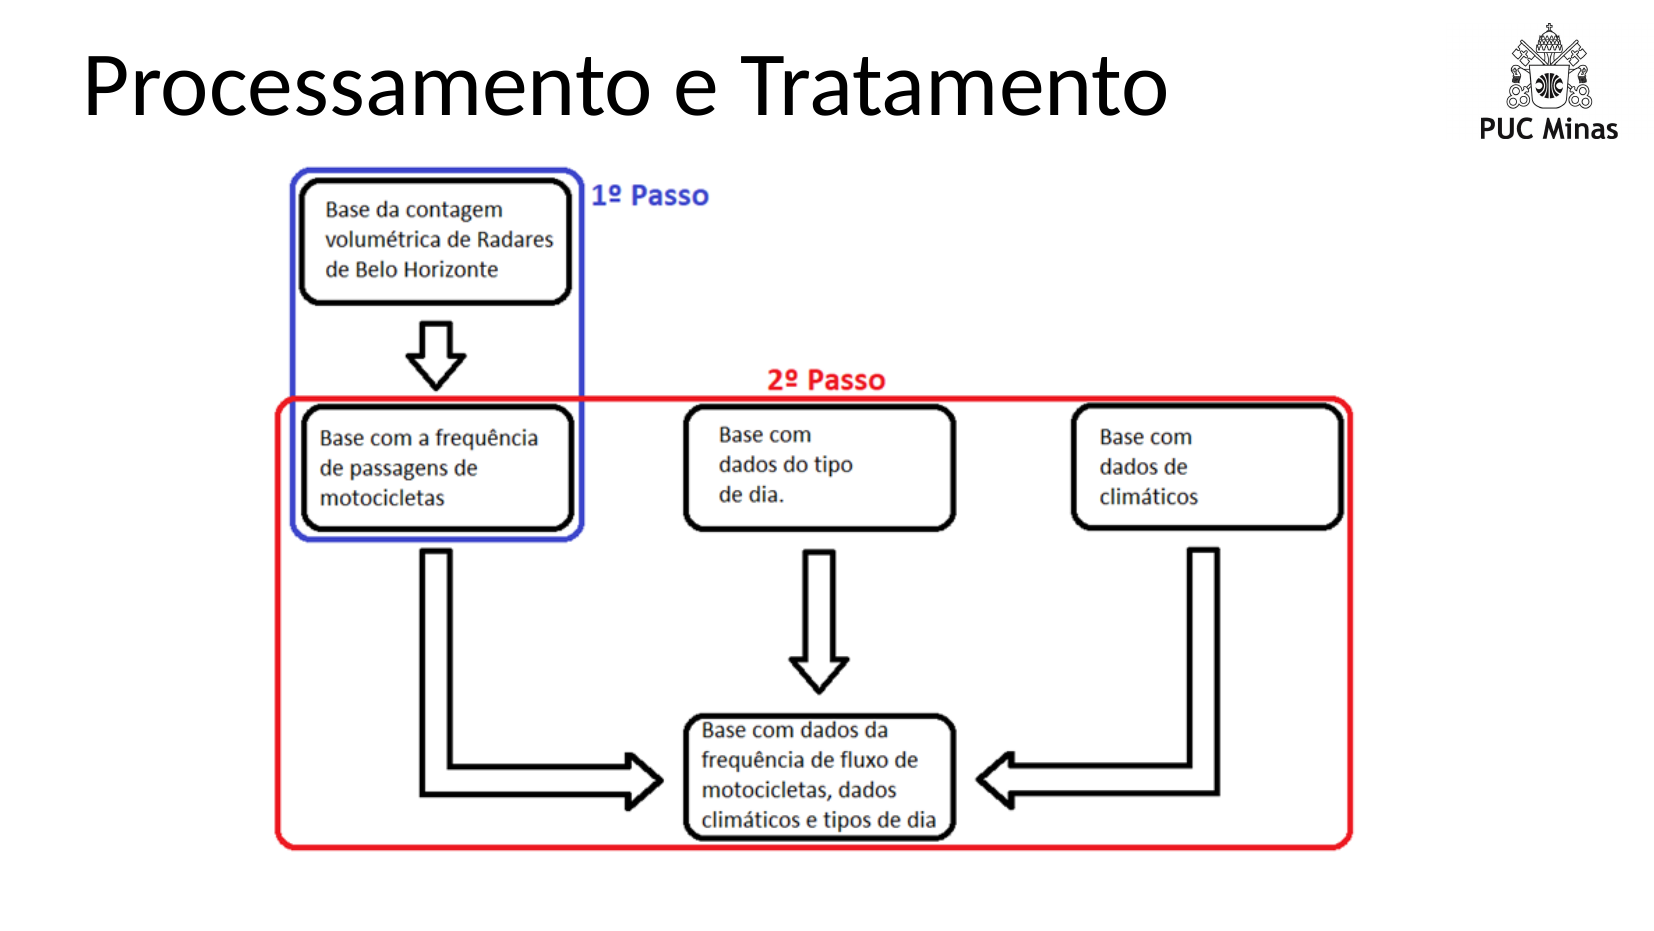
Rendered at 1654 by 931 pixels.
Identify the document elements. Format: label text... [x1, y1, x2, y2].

picture [265, 147, 1388, 902]
picture [1446, 23, 1654, 140]
title Processamento e Tratamento [82, 37, 1571, 148]
